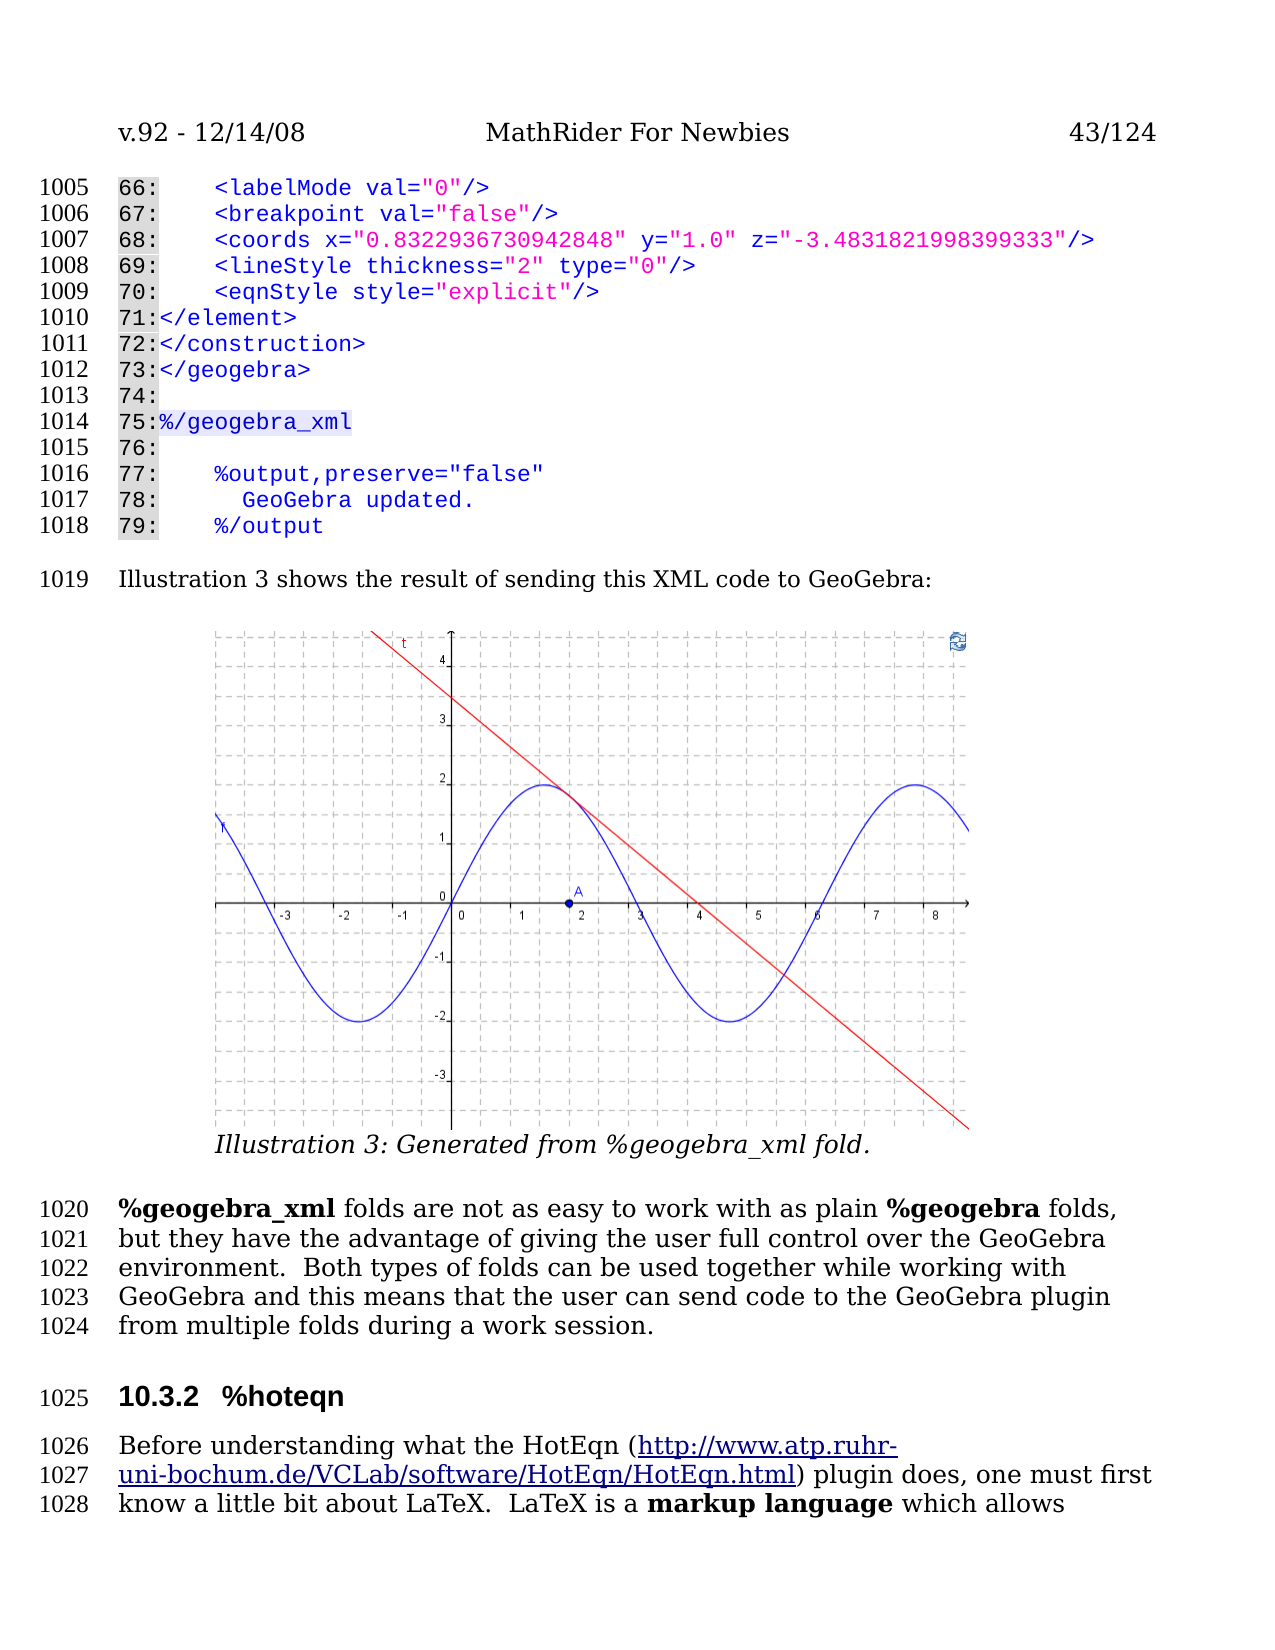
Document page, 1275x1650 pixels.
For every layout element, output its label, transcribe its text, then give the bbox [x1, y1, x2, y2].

text 72:</construction> [118, 332, 1157, 358]
text 77: %output,preserve="false" [118, 462, 1157, 488]
text 79: %/output [118, 514, 1157, 540]
text 76: [118, 436, 1157, 462]
picture [215, 631, 969, 1130]
text Illustration 3: Generated from %geogebra_xml fold. [215, 1130, 969, 1159]
text Illustration 3 shows the result of sending this XML code to GeoGebra: [118, 566, 1157, 592]
subtitle %hoteqn [118, 1379, 1157, 1413]
text 78: GeoGebra updated. [118, 488, 1157, 514]
text 74: [118, 384, 1157, 410]
text %geogebra_xml folds are not as easy to work with as plain %geogebra folds, but they have the advantage of giving the user full control over the GeoGebra environment. Both types of folds can be used together while working with GeoGebra and this means that the user can send code to the GeoGebra plugin from multiple folds during a work session. [118, 1194, 1157, 1340]
text 69: <lineStyle thickness="2" type="0"/> [118, 254, 1157, 281]
text 66: <labelMode val="0"/> [118, 177, 1157, 203]
text 70: <eqnStyle style="explicit"/> [118, 281, 1157, 306]
text 73:</geogebra> [118, 358, 1157, 384]
text 68: <coords x="0.8322936730942848" y="1.0" z="-3.4831821998399333"/> [118, 229, 1157, 254]
text Before understanding what the HotEqn (http://www.atp.ruhr-uni-bochum.de/VCLab/software/HotEqn/HotEqn.html) plugin does, one must first know a little bit about LaTeX. LaTeX is a markup language which allows [118, 1431, 1157, 1519]
text 75:%/geogebra_xml [118, 410, 1157, 436]
text 67: <breakpoint val="false"/> [118, 203, 1157, 229]
text 71:</element> [118, 306, 1157, 332]
